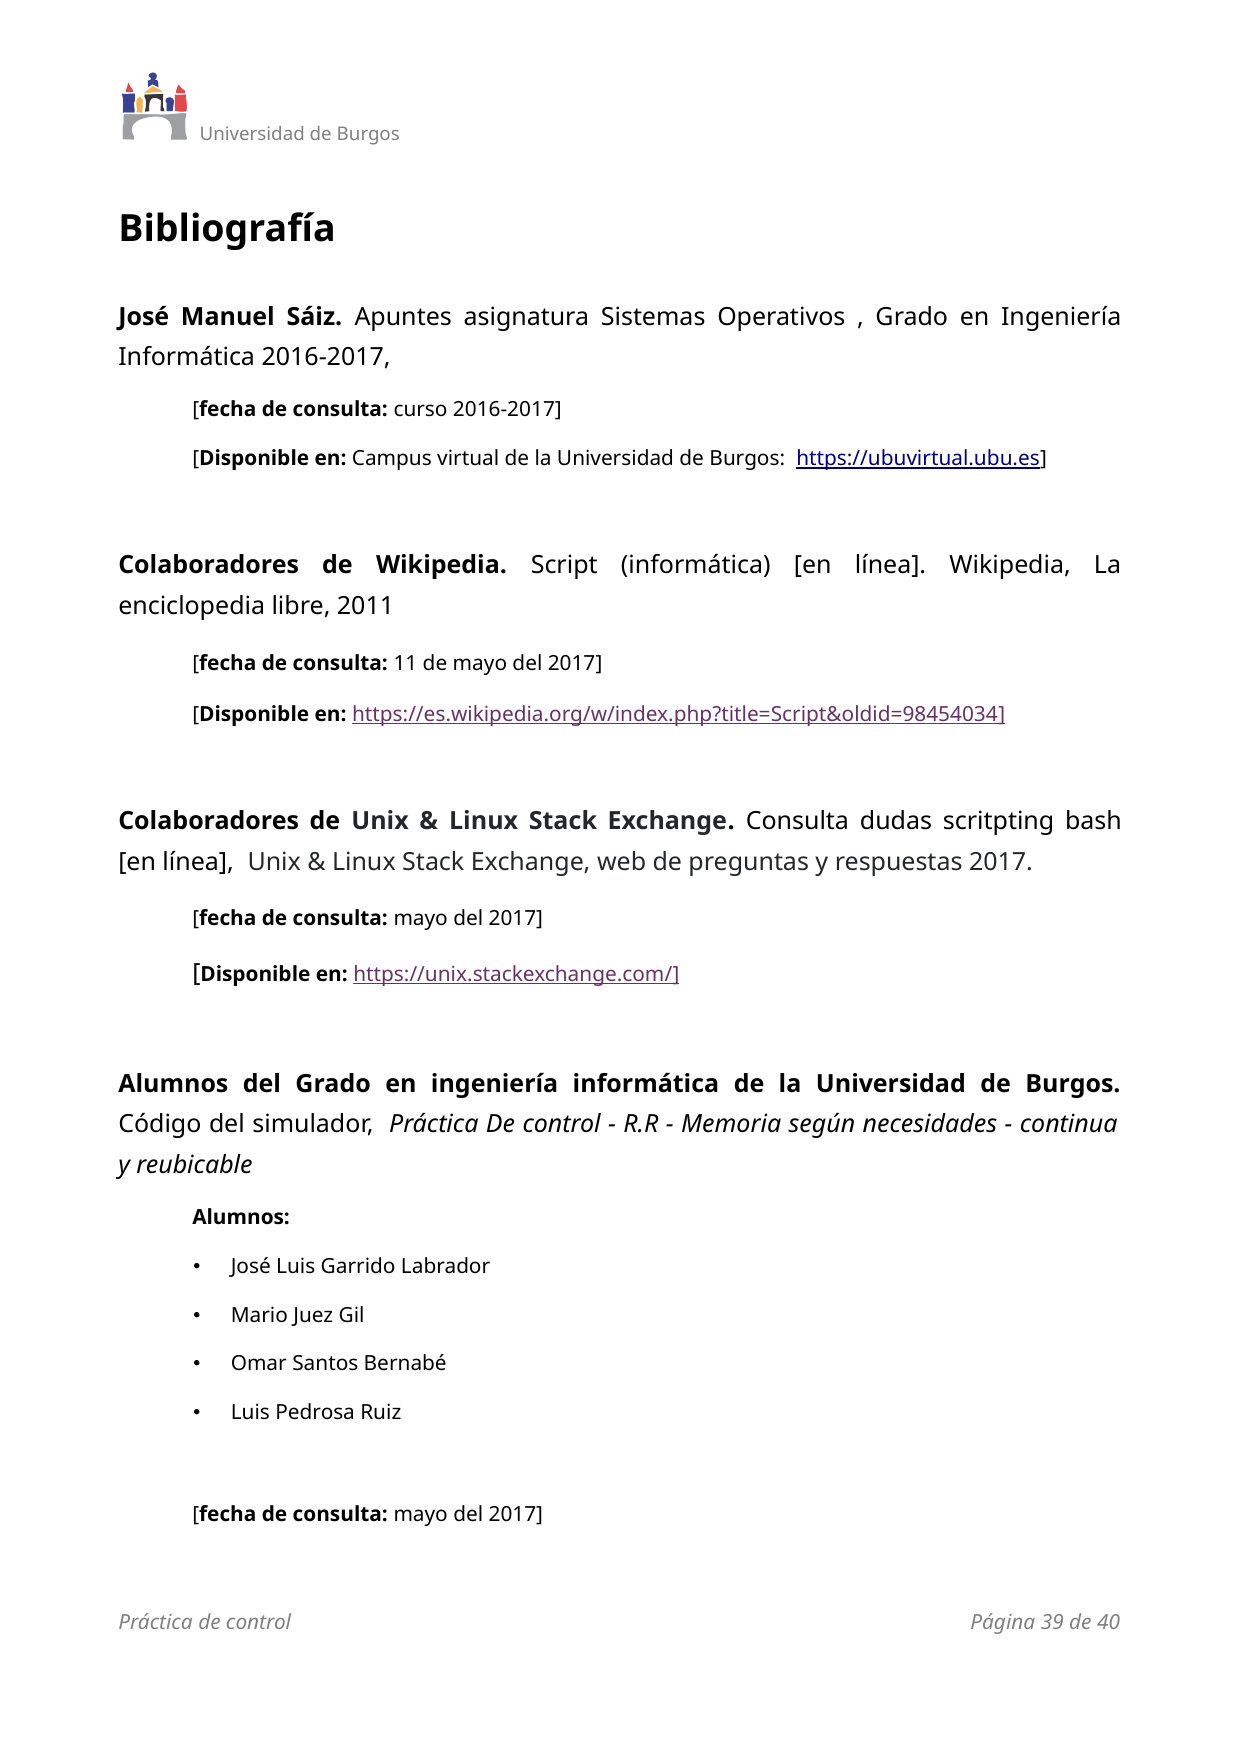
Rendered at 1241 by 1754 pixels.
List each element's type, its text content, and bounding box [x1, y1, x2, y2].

text José Manuel Sáiz. Apuntes asignatura Sistemas Operativos , Grado en Ingeniería Informática 2016-2017, [118, 298, 1122, 373]
text [fecha de consulta: curso 2016-2017] [118, 394, 1122, 423]
text Colaboradores de Wikipedia. Script (informática) [en línea]. Wikipedia, La enciclopedia libre, 2011 [118, 547, 1122, 622]
text [fecha de consulta: mayo del 2017] [118, 899, 1122, 933]
text Alumnos del Grado en ingeniería informática de la Universidad de Burgos. Código del simulador, Práctica De control - R.R - Memoria según necesidades - continua y reubicable [118, 1065, 1122, 1181]
list José Luis Garrido Labrador [193, 1251, 1122, 1279]
text Colaboradores de Unix & Linux Stack Exchange. Consulta dudas scritpting bash [en línea], Unix & Linux Stack Exchange, web de preguntas y respuestas 2017. [118, 803, 1122, 878]
list Omar Santos Bernabé [193, 1348, 1122, 1377]
text [Disponible en: https://es.wikipedia.org/w/index.php?title=Script&oldid=98454034] [118, 699, 1122, 727]
text [fecha de consulta: mayo del 2017] [118, 1494, 1122, 1528]
picture [117, 72, 189, 142]
list Mario Juez Gil [193, 1300, 1122, 1328]
list Luis Pedrosa Ruiz [193, 1397, 1122, 1425]
text Alumnos: [118, 1202, 1122, 1231]
text [fecha de consulta: 11 de mayo del 2017] [118, 643, 1122, 677]
text [Disponible en: https://unix.stackexchange.com/] [118, 954, 1122, 988]
subtitle Bibliografía [118, 201, 1122, 252]
text [Disponible en: Campus virtual de la Universidad de Burgos: https://ubuvirtual.ubu.es] [118, 443, 1122, 471]
